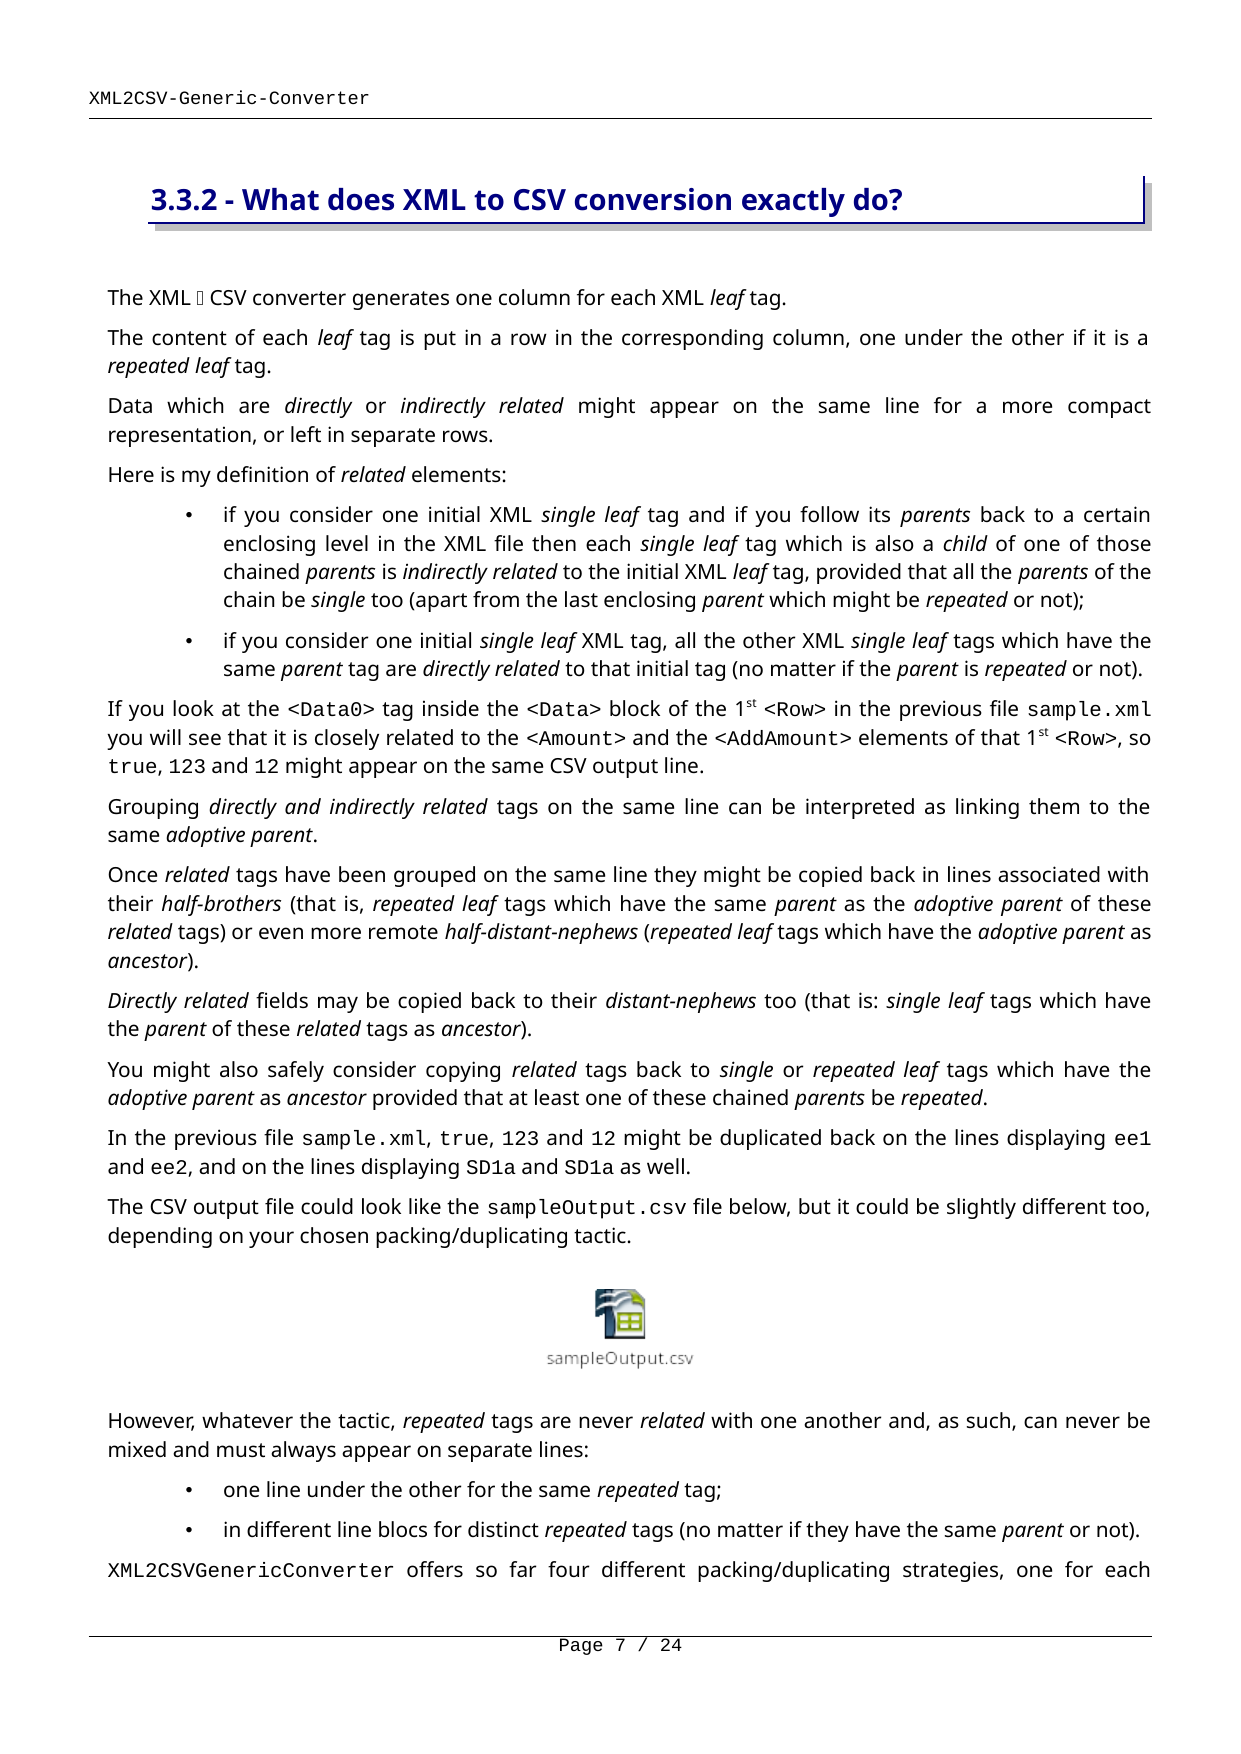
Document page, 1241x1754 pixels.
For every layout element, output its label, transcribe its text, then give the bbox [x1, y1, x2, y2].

text You might also safely consider copying related tags back to single or repeated leaf tags which have the adoptive parent as ancestor provided that at least one of these chained parents be repeated. [107, 1055, 1152, 1112]
text Directly related fields may be copied back to their distant-nephews too (that is: single leaf tags which have the parent of these related tags as ancestor). [107, 986, 1152, 1043]
text The XML _ CSV converter generates one column for each XML leaf tag. [107, 283, 1152, 311]
text If you look at the <Data0> tag inside the <Data> block of the 1st <Row> in the previous file sample.xml you will see that it is closely related to the <Amount> and the <AddAmount> elements of that 1st <Row>, so true, 123 and 12 might appear on the same CSV output line. [107, 694, 1152, 780]
subtitle What does XML to CSV conversion exactly do? [148, 176, 1143, 222]
text Here is my definition of related elements: [107, 460, 1152, 488]
text XML2CSVGenericConverter offers so far four different packing/duplicating strategies, one for each [107, 1556, 1152, 1584]
list if you consider one initial XML single leaf tag and if you follow its parents back to a certain enclosing level in the XML file then each single leaf tag which is also a child of one of those chained parents is indirectly related to the initial XML leaf tag, provided that all the parents of the chain be single too (apart from the last enclosing parent which might be repeated or not); [185, 500, 1152, 614]
text Once related tags have been grouped on the same line they might be copied back in lines associated with their half-brothers (that is, repeated leaf tags which have the same parent as the adoptive parent of these related tags) or even more remote half-distant-nephews (repeated leaf tags which have the adoptive parent as ancestor). [107, 861, 1152, 974]
list one line under the other for the same repeated tag; [185, 1475, 1152, 1504]
text However, whatever the tactic, repeated tags are never related with one another and, as such, can never be mixed and must always appear on separate lines: [107, 1301, 1152, 1463]
list if you consider one initial single leaf XML tag, all the other XML single leaf tags which have the same parent tag are directly related to that initial tag (no matter if the parent is repeated or not). [185, 626, 1152, 683]
text Data which are directly or indirectly related might appear on the same line for a more compact representation, or left in separate rows. [107, 391, 1152, 448]
text Grouping directly and indirectly related tags on the same line can be interpreted as linking them to the same adoptive parent. [107, 792, 1152, 849]
text In the previous file sample.xml, true, 123 and 12 might be duplicated back on the lines displaying ee1 and ee2, and on the lines displaying SD1a and SD1a as well. [107, 1123, 1152, 1180]
text The content of each leaf tag is put in a row in the corresponding column, one under the other if it is a repeated leaf tag. [107, 323, 1152, 380]
text The CSV output file could look like the sampleOutput.csv file below, but it could be slightly different too, depending on your chosen packing/duplicating tactic. [107, 1192, 1152, 1249]
list in different line blocs for distinct repeated tags (no matter if they have the same parent or not). [185, 1515, 1152, 1544]
